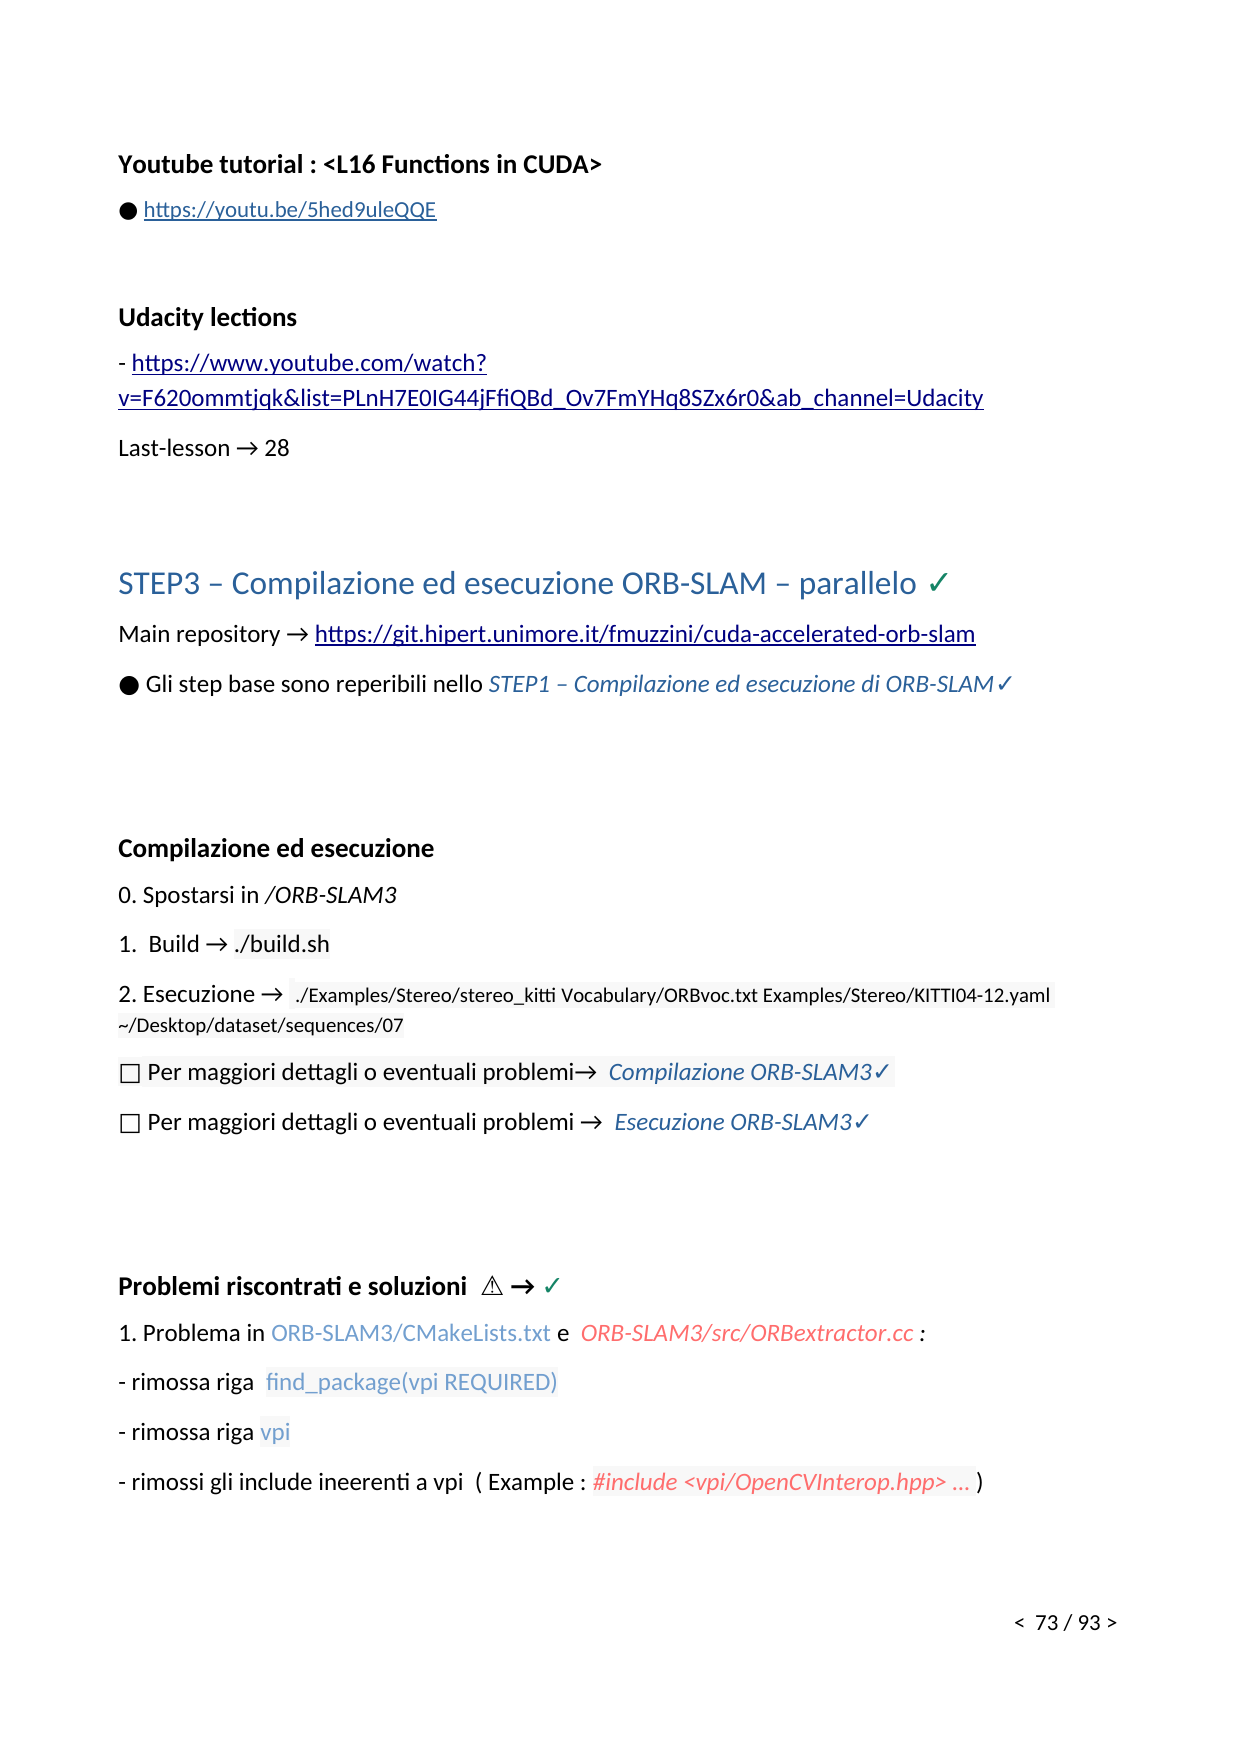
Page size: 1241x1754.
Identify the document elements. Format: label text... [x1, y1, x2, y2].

subtitle Youtube tutorial : <L16 Functions in CUDA> [118, 148, 1122, 181]
text □ Per maggiori dettagli o eventuali problemi→ Compilazione ORB-SLAM3✓ [118, 1056, 1122, 1087]
subtitle Compilazione ed esecuzione [118, 831, 1122, 864]
subtitle Problemi riscontrati e soluzioni ⚠ → ✓ [118, 1269, 1122, 1302]
text 2. Esecuzione → ./Examples/Stereo/stereo_kitti Vocabulary/ORBvoc.txt Examples/Stereo/KITTI04-12.yaml ~/Desktop/dataset/sequences/07 [118, 978, 1122, 1038]
text Main repository → https://git.hipert.unimore.it/fmuzzini/cuda-accelerated-orb-slam [118, 618, 1122, 649]
text - rimossa riga vpi [118, 1416, 1122, 1447]
text - rimossi gli include ineerenti a vpi ( Example : #include <vpi/OpenCVInterop.hpp> … ) [118, 1466, 1122, 1496]
subtitle Udacity lections [118, 300, 1122, 333]
text Last-lesson → 28 [118, 432, 1122, 463]
text ● https://youtu.be/5hed9uleQQE [118, 195, 1122, 223]
subtitle STEP3 – Compilazione ed esecuzione ORB-SLAM – parallelo ✓ [118, 562, 1122, 603]
text ● Gli step base sono reperibili nello STEP1 – Compilazione ed esecuzione di ORB-SLAM✓ [118, 668, 1122, 698]
text □ Per maggiori dettagli o eventuali problemi → Esecuzione ORB-SLAM3✓ [118, 1106, 1122, 1136]
text - https://www.youtube.com/watch?v=F620ommtjqk&list=PLnH7E0IG44jFfiQBd_Ov7FmYHq8SZx6r0&ab_channel=Udacity [118, 347, 1122, 413]
text - rimossa riga find_package(vpi REQUIRED) [118, 1367, 1122, 1397]
text 1. Build → ./build.sh [118, 929, 1122, 959]
text 1. Problema in ORB-SLAM3/CMakeLists.txt e ORB-SLAM3/src/ORBextractor.cc : [118, 1317, 1122, 1347]
text 0. Spostarsi in /ORB-SLAM3 [118, 879, 1122, 909]
